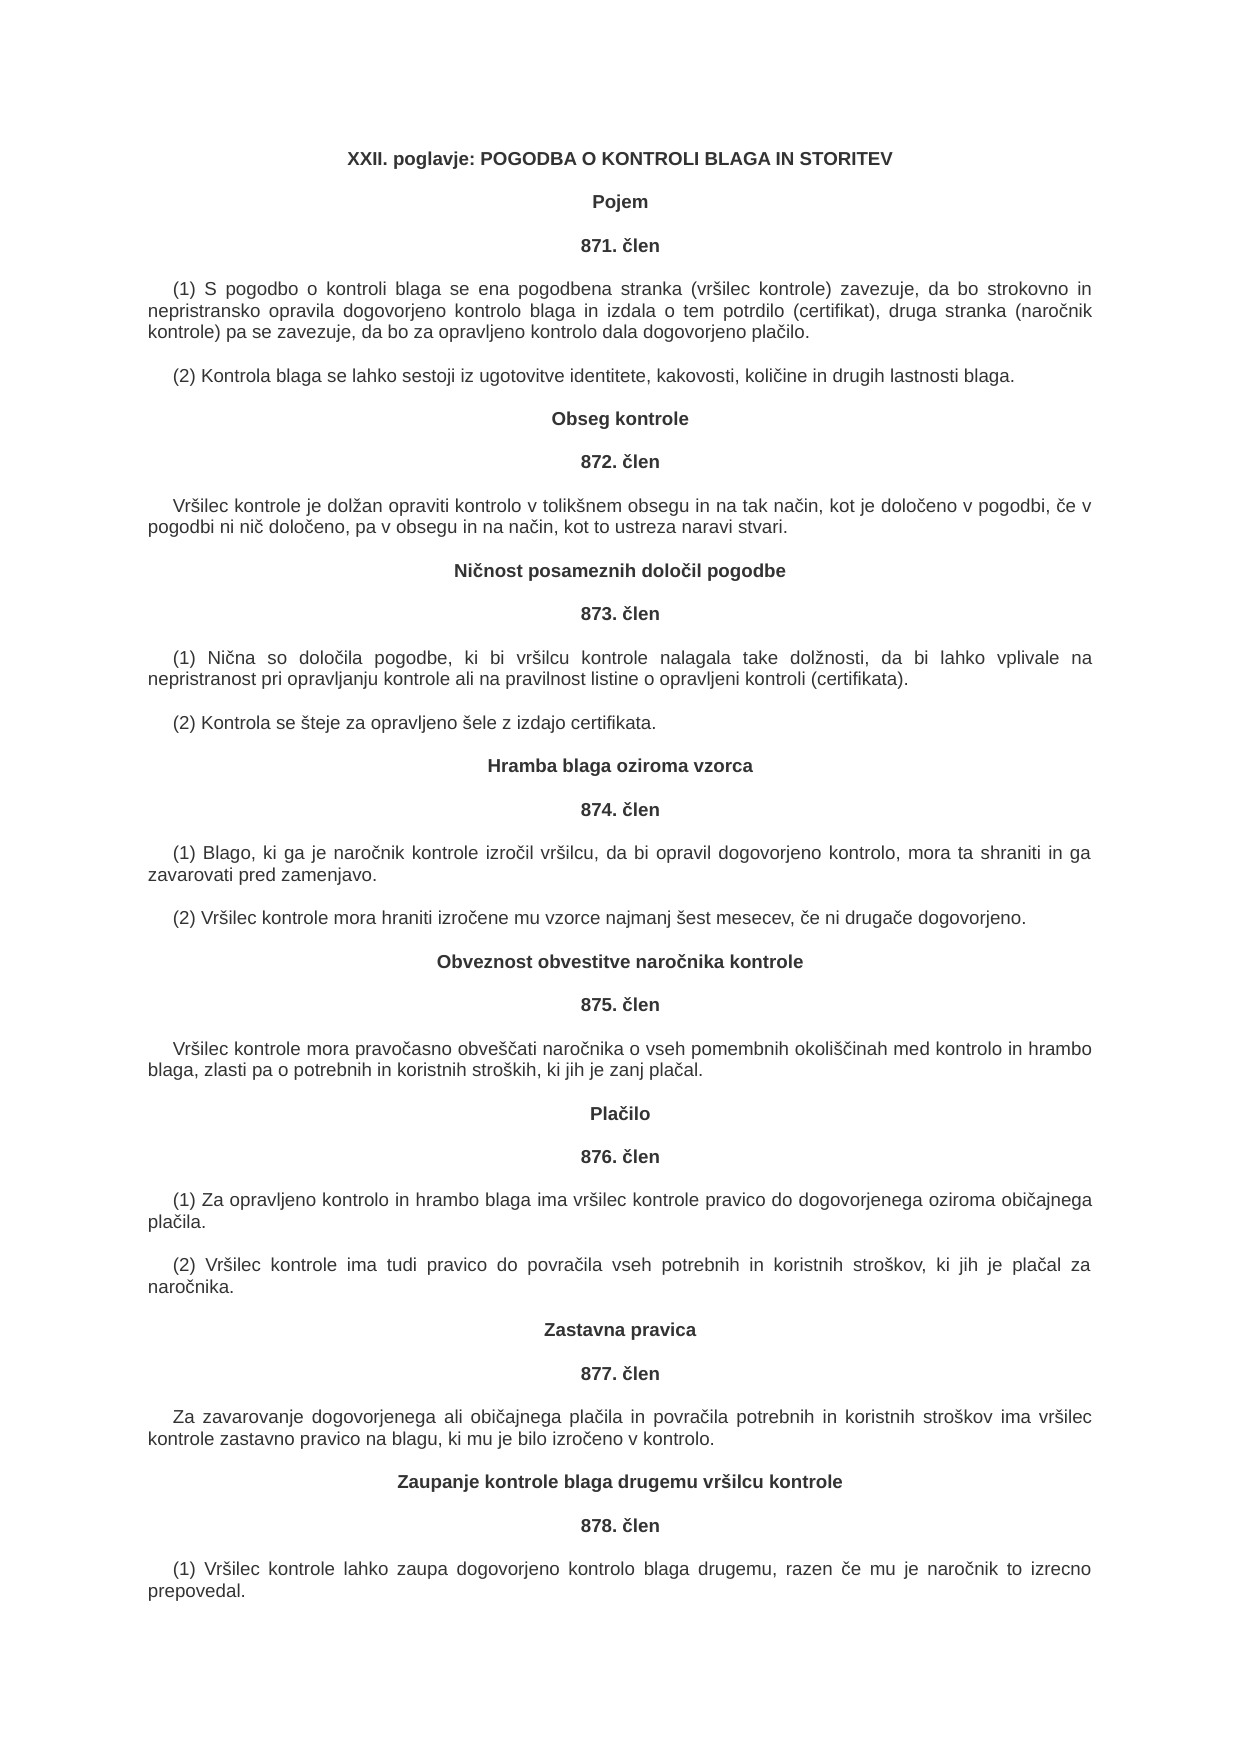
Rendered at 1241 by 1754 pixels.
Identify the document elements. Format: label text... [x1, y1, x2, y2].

text XXII. poglavje: POGODBA O KONTROLI BLAGA IN STORITEV [148, 148, 1093, 169]
text Pojem [148, 191, 1093, 213]
text Obseg kontrole [148, 408, 1093, 429]
text (1) Nična so določila pogodbe, ki bi vršilcu kontrole nalagala take dolžnosti, da bi lahko vplivale na nepristranost pri opravljanju kontrole ali na pravilnost listine o opravljeni kontroli (certifikata). [148, 647, 1093, 690]
text 871. člen [148, 234, 1093, 256]
text Zaupanje kontrole blaga drugemu vršilcu kontrole [148, 1471, 1093, 1493]
text (2) Vršilec kontrole mora hraniti izročene mu vzorce najmanj šest mesecev, če ni drugače dogovorjeno. [148, 907, 1093, 928]
text Plačilo [148, 1102, 1093, 1124]
text 875. člen [148, 994, 1093, 1015]
text Ničnost posameznih določil pogodbe [148, 560, 1093, 581]
text 876. člen [148, 1146, 1093, 1167]
text 878. člen [148, 1514, 1093, 1536]
text Vršilec kontrole mora pravočasno obveščati naročnika o vseh pomembnih okoliščinah med kontrolo in hrambo blaga, zlasti pa o potrebnih in koristnih stroških, ki jih je zanj plačal. [148, 1037, 1093, 1080]
text Obveznost obvestitve naročnika kontrole [148, 950, 1093, 972]
text (1) Za opravljeno kontrolo in hrambo blaga ima vršilec kontrole pravico do dogovorjenega oziroma običajnega plačila. [148, 1189, 1093, 1232]
text (1) S pogodbo o kontroli blaga se ena pogodbena stranka (vršilec kontrole) zavezuje, da bo strokovno in nepristransko opravila dogovorjeno kontrolo blaga in izdala o tem potrdilo (certifikat), druga stranka (naročnik kontrole) pa se zavezuje, da bo za opravljeno kontrolo dala dogovorjeno plačilo. [148, 278, 1093, 343]
text Hramba blaga oziroma vzorca [148, 755, 1093, 777]
text Zastavna pravica [148, 1319, 1093, 1341]
text (2) Kontrola blaga se lahko sestoji iz ugotovitve identitete, kakovosti, količine in drugih lastnosti blaga. [148, 364, 1093, 386]
text (1) Vršilec kontrole lahko zaupa dogovorjeno kontrolo blaga drugemu, razen če mu je naročnik to izrecno prepovedal. [148, 1558, 1093, 1601]
text 874. člen [148, 798, 1093, 820]
text (2) Kontrola se šteje za opravljeno šele z izdajo certifikata. [148, 712, 1093, 733]
text 877. člen [148, 1363, 1093, 1384]
text (1) Blago, ki ga je naročnik kontrole izročil vršilcu, da bi opravil dogovorjeno kontrolo, mora ta shraniti in ga zavarovati pred zamenjavo. [148, 842, 1093, 885]
text 872. člen [148, 451, 1093, 473]
text 873. člen [148, 603, 1093, 625]
text (2) Vršilec kontrole ima tudi pravico do povračila vseh potrebnih in koristnih stroškov, ki jih je plačal za naročnika. [148, 1254, 1093, 1297]
text Vršilec kontrole je dolžan opraviti kontrolo v tolikšnem obsegu in na tak način, kot je določeno v pogodbi, če v pogodbi ni nič določeno, pa v obsegu in na način, kot to ustreza naravi stvari. [148, 495, 1093, 538]
text Za zavarovanje dogovorjenega ali običajnega plačila in povračila potrebnih in koristnih stroškov ima vršilec kontrole zastavno pravico na blagu, ki mu je bilo izročeno v kontrolo. [148, 1406, 1093, 1449]
